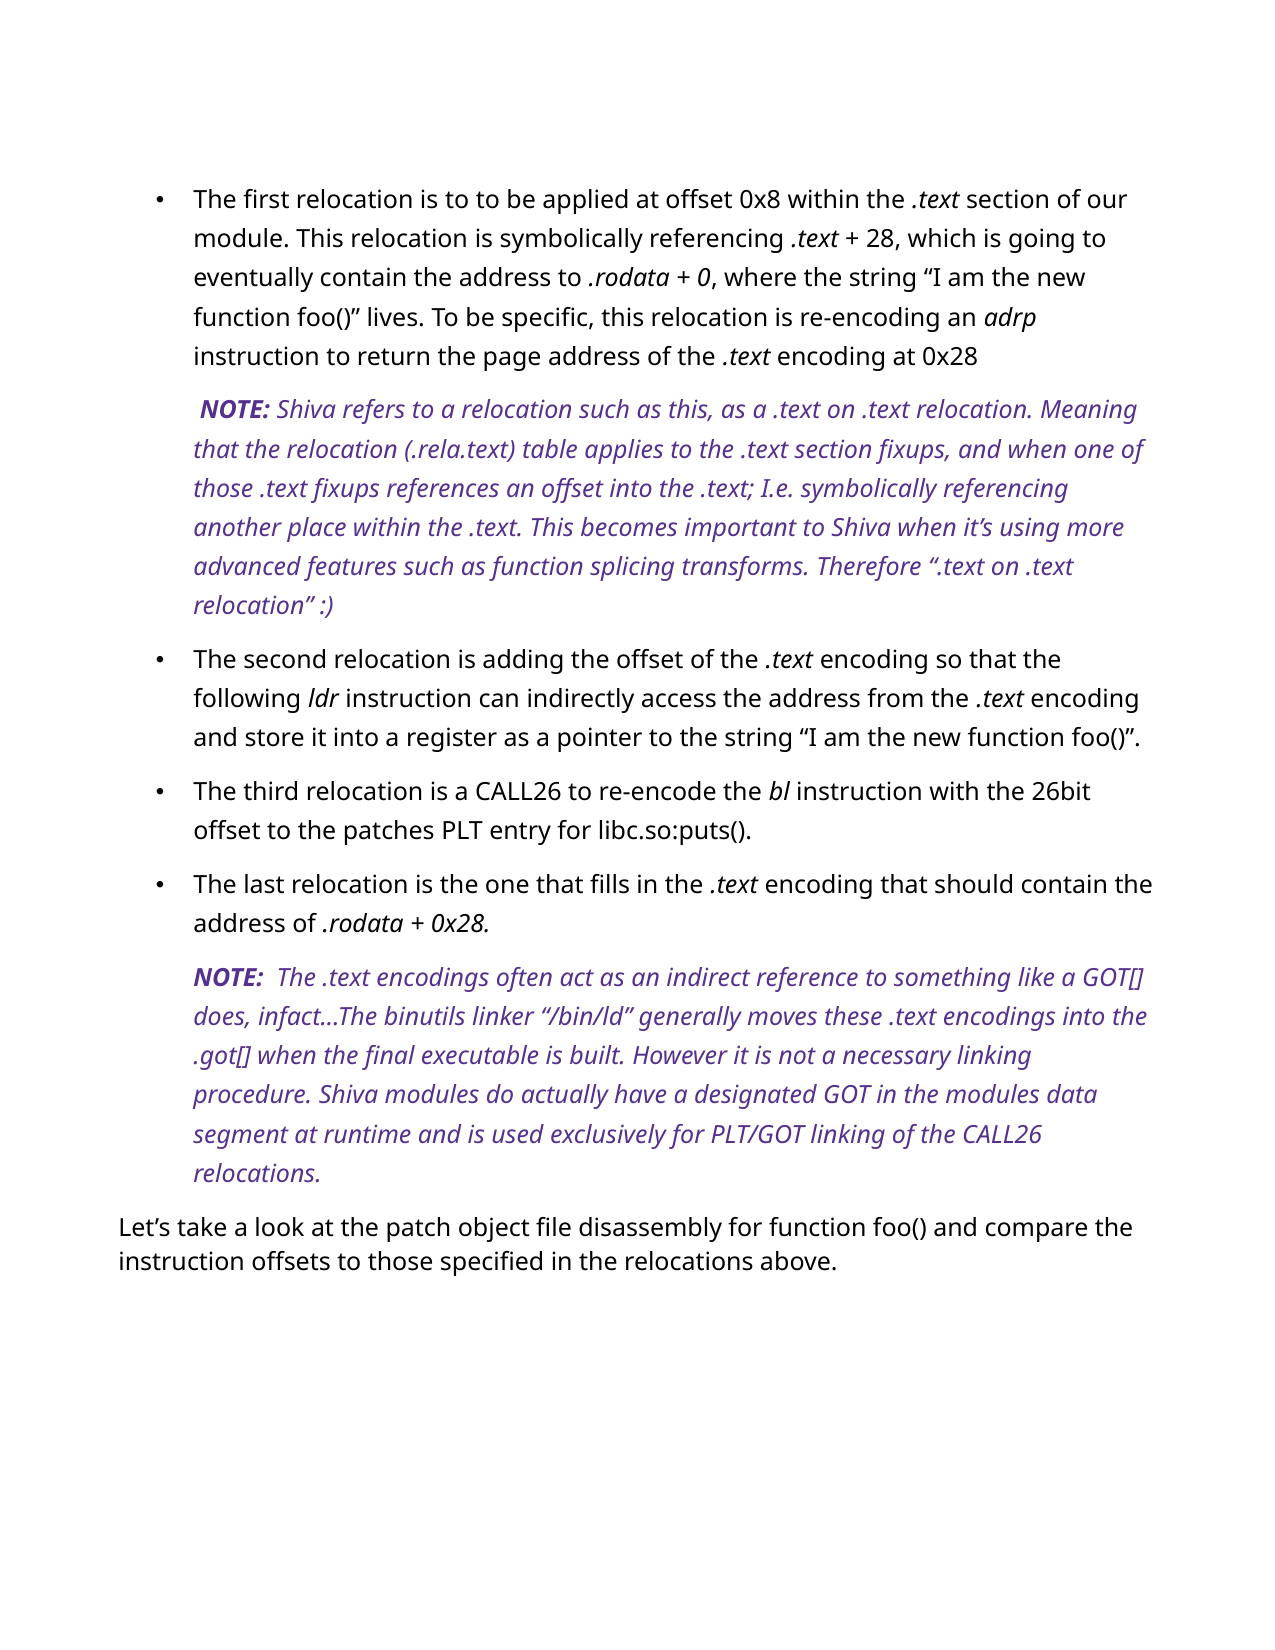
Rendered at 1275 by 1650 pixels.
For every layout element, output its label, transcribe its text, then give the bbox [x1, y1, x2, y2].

text Let’s take a look at the patch object file disassembly for function foo() and compare the instruction offsets to those specified in the relocations above. [118, 1209, 1157, 1277]
list NOTE: Shiva refers to a relocation such as this, as a .text on .text relocation. Meaning that the relocation (.rela.text) table applies to the .text section fixups, and when one of those .text fixups references an offset into the .text; I.e. symbolically referencing another place within the .text. This becomes important to Shiva when it’s using more advanced features such as function splicing transforms. Therefore “.text on .text relocation” :) [156, 392, 1157, 622]
list The last relocation is the one that fills in the .text encoding that should contain the address of .rodata + 0x28. [156, 867, 1157, 940]
list The first relocation is to to be applied at offset 0x8 within the .text section of our module. This relocation is symbolically referencing .text + 28, which is going to eventually contain the address to .rodata + 0, where the string “I am the new function foo()” lives. To be specific, this relocation is re-encoding an adrp instruction to return the page address of the .text encoding at 0x28 [156, 182, 1157, 372]
list NOTE: The .text encodings often act as an indirect reference to something like a GOT[] does, infact...The binutils linker “/bin/ld” generally moves these .text encodings into the .got[] when the final executable is built. However it is not a necessary linking procedure. Shiva modules do actually have a designated GOT in the modules data segment at runtime and is used exclusively for PLT/GOT linking of the CALL26 relocations. [156, 959, 1157, 1189]
list The second relocation is adding the offset of the .text encoding so that the following ldr instruction can indirectly access the address from the .text encoding and store it into a register as a pointer to the string “I am the new function foo()”. [156, 642, 1157, 754]
list The third relocation is a CALL26 to re-encode the bl instruction with the 26bit offset to the patches PLT entry for libc.so:puts(). [156, 774, 1157, 847]
